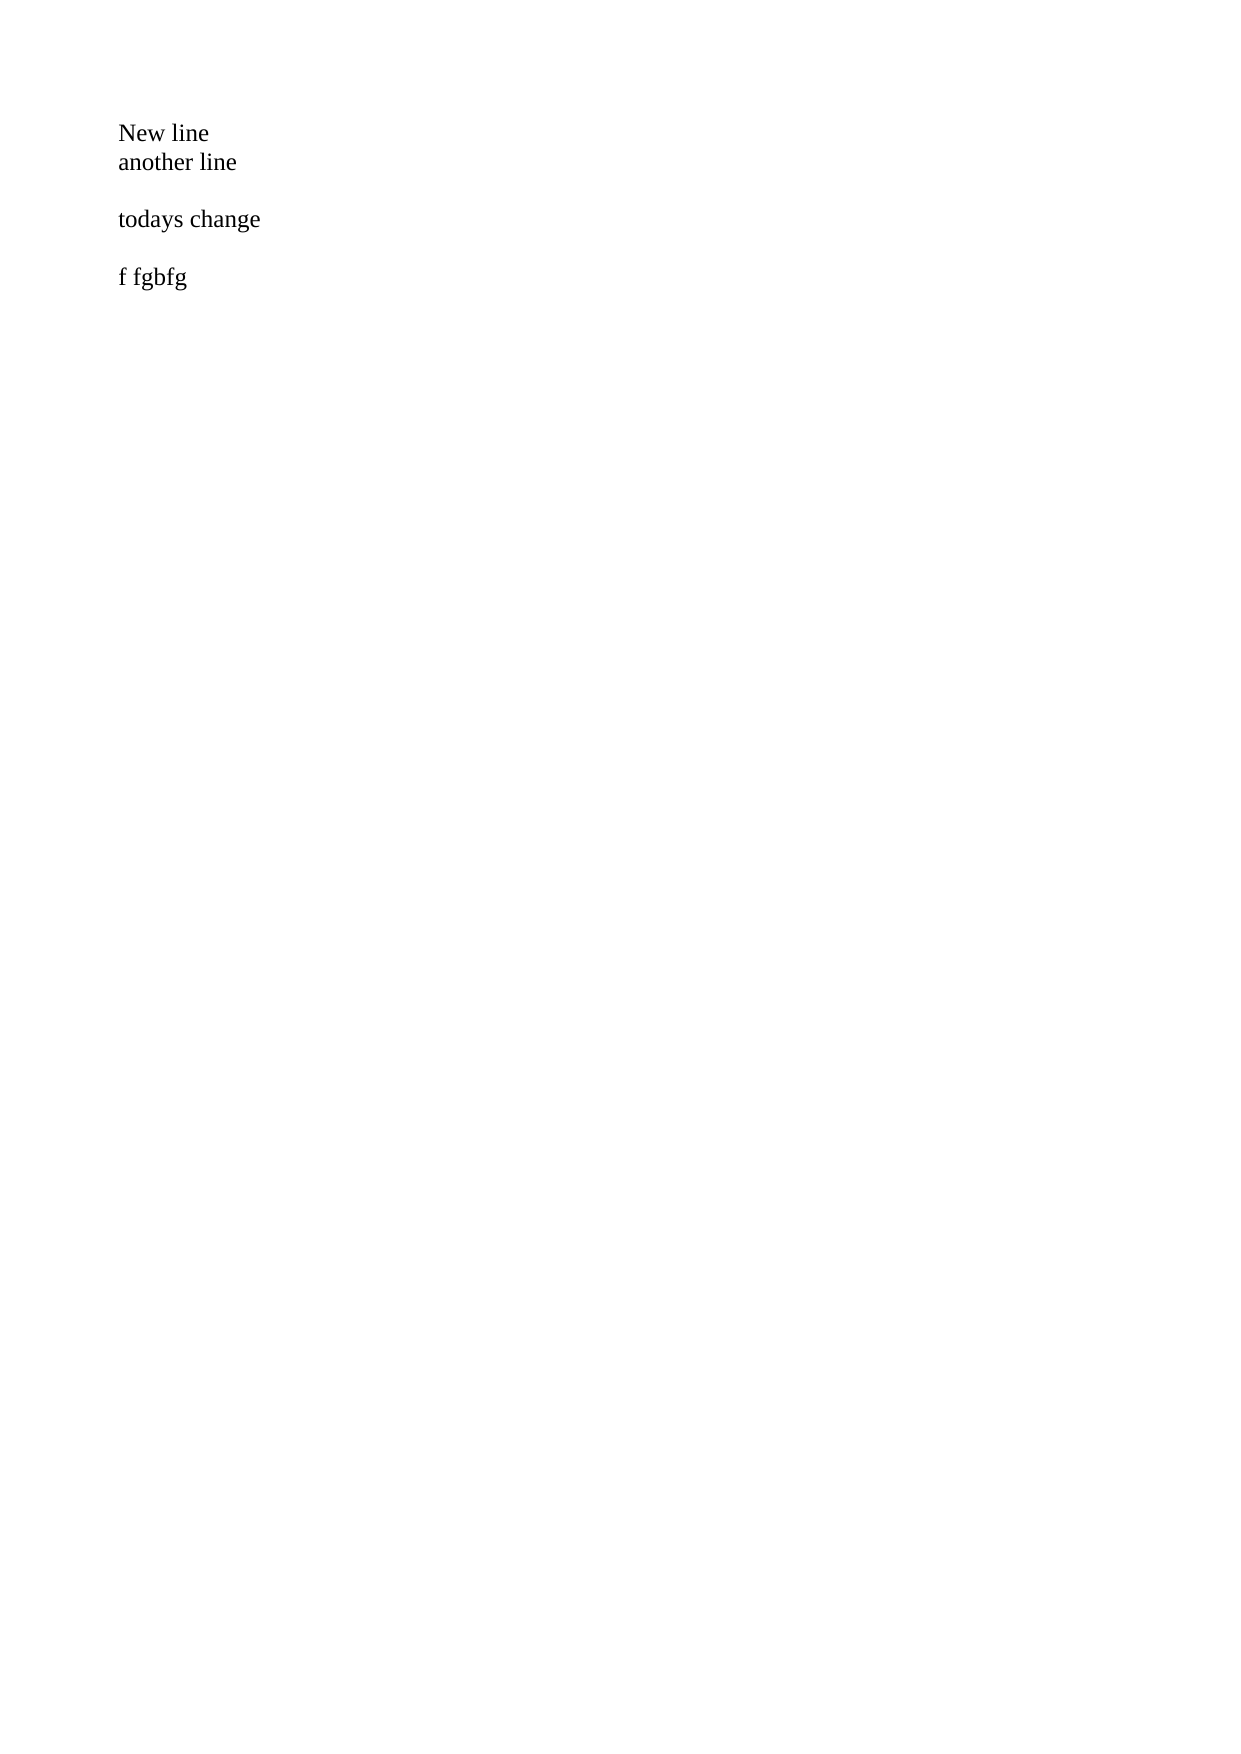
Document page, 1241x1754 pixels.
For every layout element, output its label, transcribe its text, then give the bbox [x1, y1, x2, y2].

text New line [118, 118, 1122, 147]
text todays change [118, 204, 1122, 233]
text another line [118, 147, 1122, 176]
text f fgbfg [118, 262, 1122, 291]
